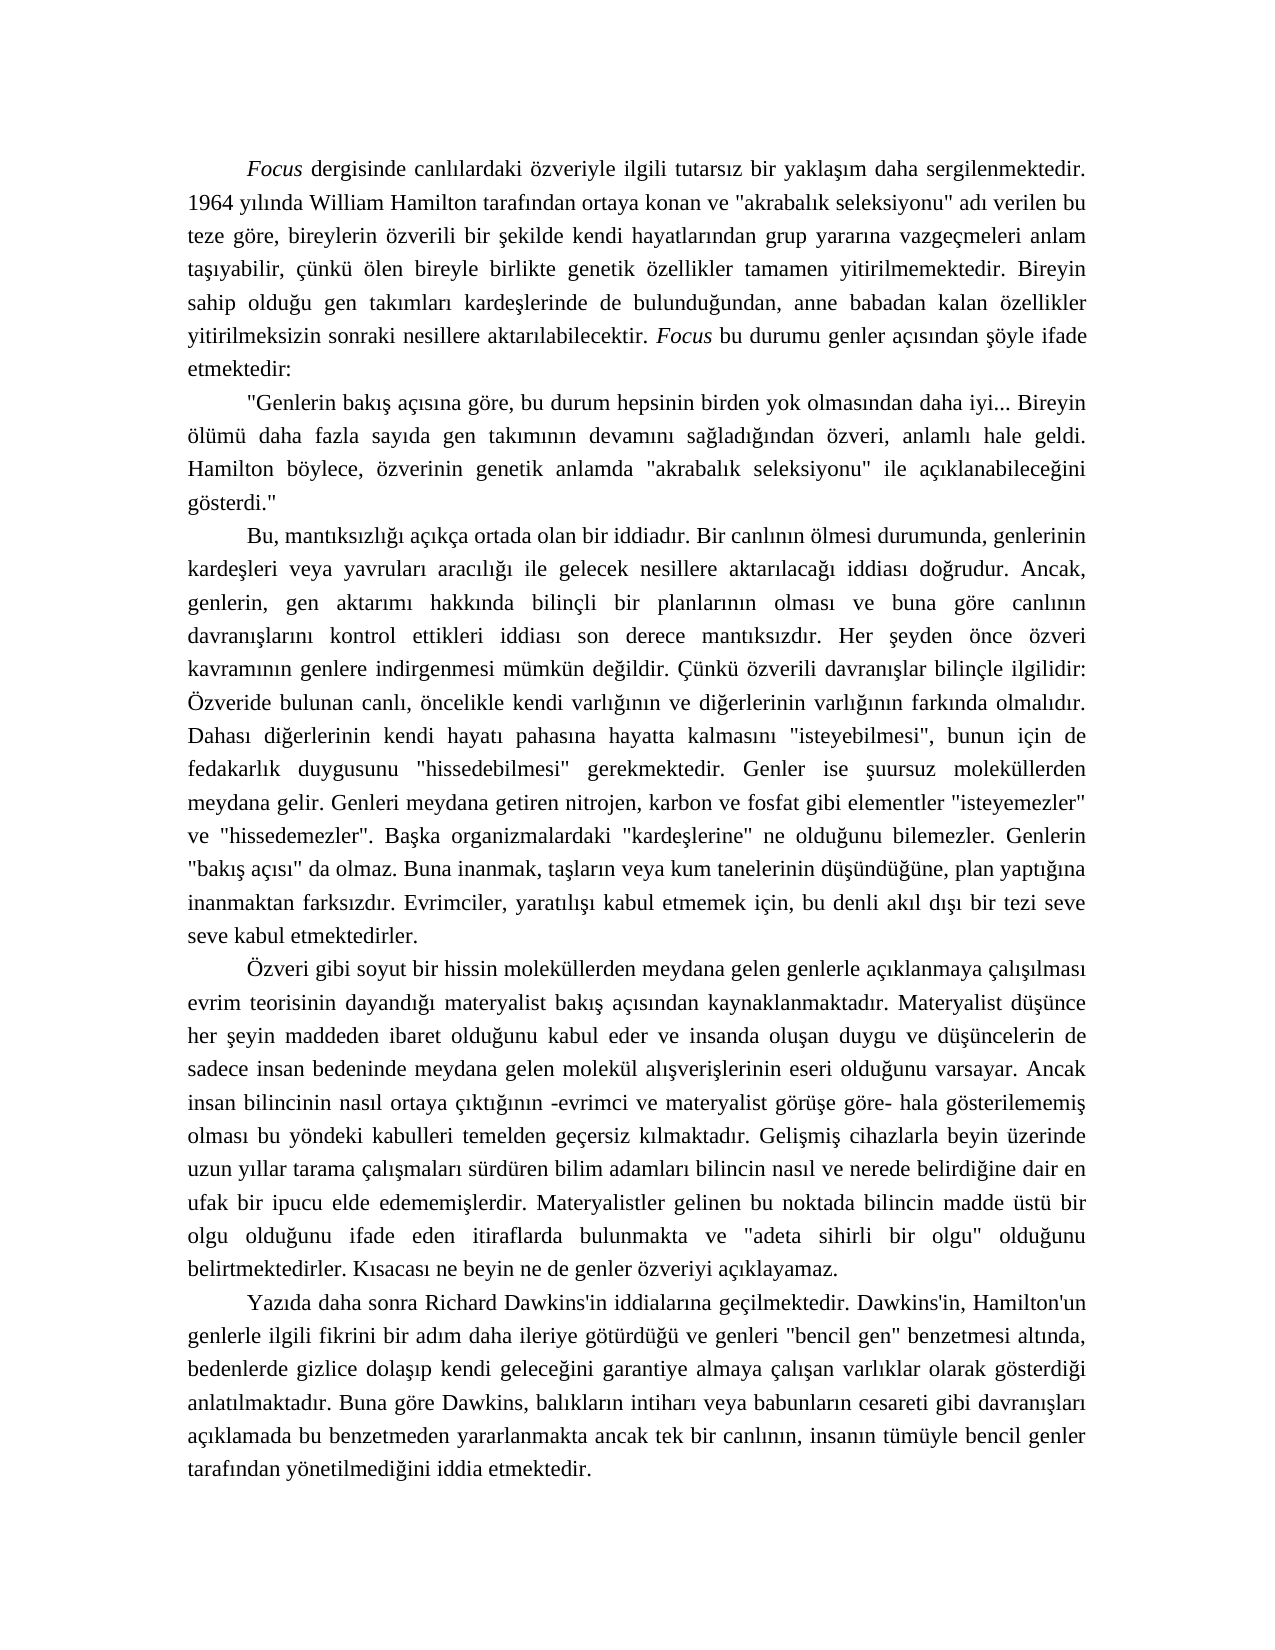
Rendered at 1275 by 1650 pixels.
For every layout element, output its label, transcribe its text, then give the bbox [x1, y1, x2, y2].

text Özveri gibi soyut bir hissin moleküllerden meydana gelen genlerle açıklanmaya çalışılması evrim teorisinin dayandığı materyalist bakış açısından kaynaklanmaktadır. Materyalist düşünce her şeyin maddeden ibaret olduğunu kabul eder ve insanda oluşan duygu ve düşüncelerin de sadece insan bedeninde meydana gelen molekül alışverişlerinin eseri olduğunu varsayar. Ancak insan bilincinin nasıl ortaya çıktığının -evrimci ve materyalist görüşe göre- hala gösterilememiş olması bu yöndeki kabulleri temelden geçersiz kılmaktadır. Gelişmiş cihazlarla beyin üzerinde uzun yıllar tarama çalışmaları sürdüren bilim adamları bilincin nasıl ve nerede belirdiğine dair en ufak bir ipucu elde edememişlerdir. Materyalistler gelinen bu noktada bilincin madde üstü bir olgu olduğunu ifade eden itiraflarda bulunmakta ve "adeta sihirli bir olgu" olduğunu belirtmektedirler. Kısacası ne beyin ne de genler özveriyi açıklayamaz. [187, 950, 1087, 1283]
text Focus dergisinde canlılardaki özveriyle ilgili tutarsız bir yaklaşım daha sergilenmektedir. 1964 yılında William Hamilton tarafından ortaya konan ve "akrabalık seleksiyonu" adı verilen bu teze göre, bireylerin özverili bir şekilde kendi hayatlarından grup yararına vazgeçmeleri anlam taşıyabilir, çünkü ölen bireyle birlikte genetik özellikler tamamen yitirilmemektedir. Bireyin sahip olduğu gen takımları kardeşlerinde de bulunduğundan, anne babadan kalan özellikler yitirilmeksizin sonraki nesillere aktarılabilecektir. Focus bu durumu genler açısından şöyle ifade etmektedir: [187, 150, 1087, 383]
text Bu, mantıksızlığı açıkça ortada olan bir iddiadır. Bir canlının ölmesi durumunda, genlerinin kardeşleri veya yavruları aracılığı ile gelecek nesillere aktarılacağı iddiası doğrudur. Ancak, genlerin, gen aktarımı hakkında bilinçli bir planlarının olması ve buna göre canlının davranışlarını kontrol ettikleri iddiası son derece mantıksızdır. Her şeyden önce özveri kavramının genlere indirgenmesi mümkün değildir. Çünkü özverili davranışlar bilinçle ilgilidir: Özveride bulunan canlı, öncelikle kendi varlığının ve diğerlerinin varlığının farkında olmalıdır. Dahası diğerlerinin kendi hayatı pahasına hayatta kalmasını "isteyebilmesi", bunun için de fedakarlık duygusunu "hissedebilmesi" gerekmektedir. Genler ise şuursuz moleküllerden meydana gelir. Genleri meydana getiren nitrojen, karbon ve fosfat gibi elementler "isteyemezler" ve "hissedemezler". Başka organizmalardaki "kardeşlerine" ne olduğunu bilemezler. Genlerin "bakış açısı" da olmaz. Buna inanmak, taşların veya kum tanelerinin düşündüğüne, plan yaptığına inanmaktan farksızdır. Evrimciler, yaratılışı kabul etmemek için, bu denli akıl dışı bir tezi seve seve kabul etmektedirler. [187, 517, 1087, 950]
text "Genlerin bakış açısına göre, bu durum hepsinin birden yok olmasından daha iyi... Bireyin ölümü daha fazla sayıda gen takımının devamını sağladığından özveri, anlamlı hale geldi. Hamilton böylece, özverinin genetik anlamda "akrabalık seleksiyonu" ile açıklanabileceğini gösterdi." [187, 383, 1087, 517]
text Yazıda daha sonra Richard Dawkins'in iddialarına geçilmektedir. Dawkins'in, Hamilton'un genlerle ilgili fikrini bir adım daha ileriye götürdüğü ve genleri "bencil gen" benzetmesi altında, bedenlerde gizlice dolaşıp kendi geleceğini garantiye almaya çalışan varlıklar olarak gösterdiği anlatılmaktadır. Buna göre Dawkins, balıkların intiharı veya babunların cesareti gibi davranışları açıklamada bu benzetmeden yararlanmakta ancak tek bir canlının, insanın tümüyle bencil genler tarafından yönetilmediğini iddia etmektedir. [187, 1283, 1087, 1483]
